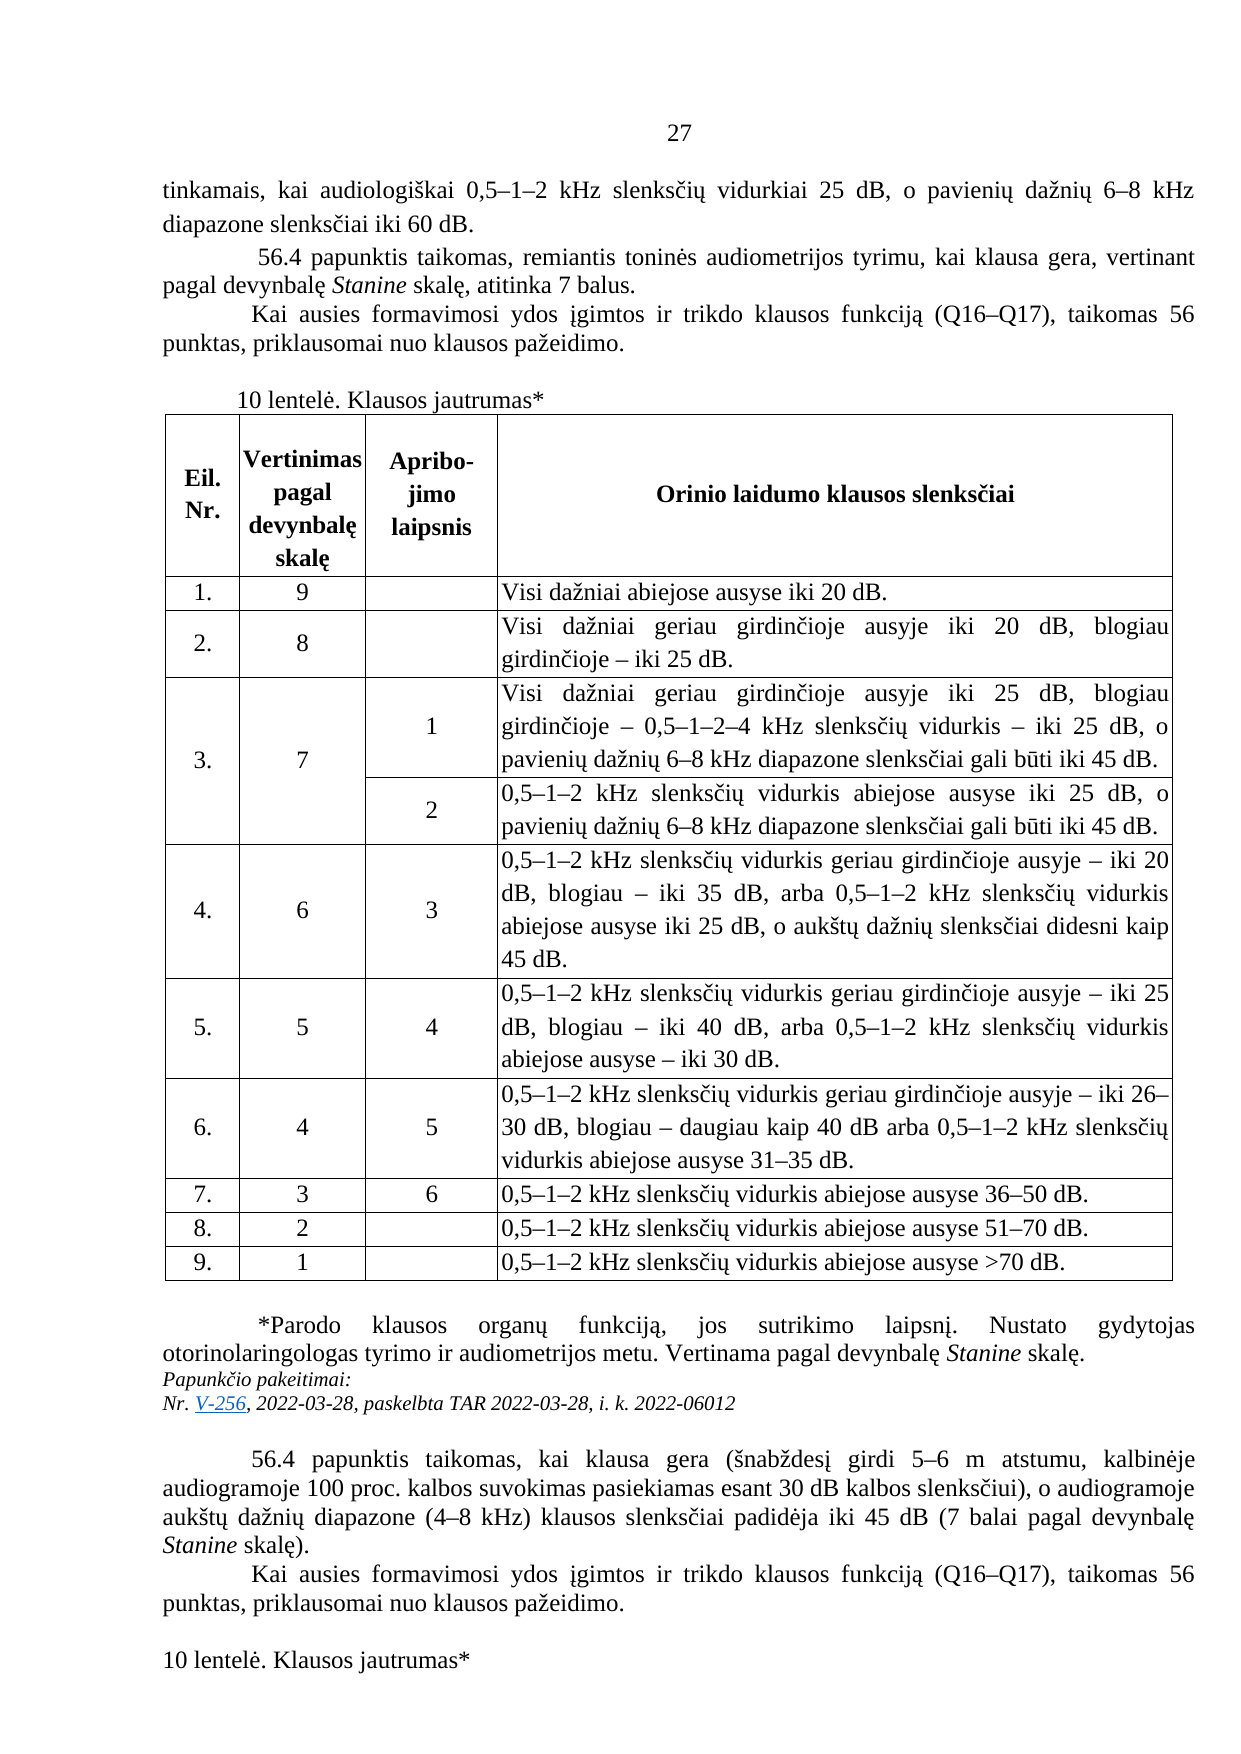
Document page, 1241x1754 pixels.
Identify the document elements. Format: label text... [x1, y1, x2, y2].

table_cell 5 [366, 1079, 497, 1178]
table_cell Visi dažniai geriau girdinčioje ausyje iki 20 dB, blogiau girdinčioje – iki 25 dB. [498, 611, 1172, 677]
table_cell 2 [240, 1213, 365, 1246]
table_header Apribo-jimo laipsnis [366, 415, 497, 576]
table_cell [366, 1247, 497, 1280]
table_cell Visi dažniai geriau girdinčioje ausyje iki 25 dB, blogiau girdinčioje – 0,5–1–2–4 kHz slenksčių vidurkis – iki 25 dB, o pavienių dažnių 6–8 kHz diapazone slenksčiai gali būti iki 45 dB. [498, 678, 1172, 777]
table_cell 1 [366, 678, 497, 777]
table_cell [366, 1213, 497, 1246]
table_cell 4 [366, 979, 497, 1078]
table_cell 8 [240, 611, 365, 677]
table_cell 4 [240, 1079, 365, 1178]
table_cell 3 [240, 1179, 365, 1212]
table_cell 2 [366, 778, 497, 844]
table_cell 0,5–1–2 kHz slenksčių vidurkis geriau girdinčioje ausyje – iki 25 dB, blogiau – iki 40 dB, arba 0,5–1–2 kHz slenksčių vidurkis abiejose ausyse – iki 30 dB. [498, 979, 1172, 1078]
table_cell 0,5–1–2 kHz slenksčių vidurkis abiejose ausyse iki 25 dB, o pavienių dažnių 6–8 kHz diapazone slenksčiai gali būti iki 45 dB. [498, 778, 1172, 844]
table_cell 7 [240, 678, 365, 844]
text 10 lentelė. Klausos jautrumas* [162, 1645, 1196, 1674]
table_cell [366, 577, 497, 610]
text 56.4 papunktis taikomas, kai klausa gera (šnabždesį girdi 5–6 m atstumu, kalbinėje audiogramoje 100 proc. kalbos suvokimas pasiekiamas esant 30 dB kalbos slenksčiui), o audiogramoje aukštų dažnių diapazone (4–8 kHz) klausos slenksčiai padidėja iki 45 dB (7 balai pagal devynbalę Stanine skalę). [162, 1444, 1196, 1559]
table_header Orinio laidumo klausos slenksčiai [498, 415, 1172, 576]
table_cell 0,5–1–2 kHz slenksčių vidurkis abiejose ausyse 51–70 dB. [498, 1213, 1172, 1246]
table_cell 1 [240, 1247, 365, 1280]
table_cell 7. [166, 1179, 239, 1212]
text Papunkčio pakeitimai: [162, 1367, 1196, 1391]
table_cell 5. [166, 979, 239, 1078]
text Nr. V-256, 2022-03-28, paskelbta TAR 2022-03-28, i. k. 2022-06012 [162, 1391, 1196, 1415]
table_cell 6 [366, 1179, 497, 1212]
table_cell 0,5–1–2 kHz slenksčių vidurkis geriau girdinčioje ausyje – iki 20 dB, blogiau – iki 35 dB, arba 0,5–1–2 kHz slenksčių vidurkis abiejose ausyse iki 25 dB, o aukštų dažnių slenksčiai didesni kaip 45 dB. [498, 845, 1172, 977]
text Kai ausies formavimosi ydos įgimtos ir trikdo klausos funkciją (Q16–Q17), taikomas 56 punktas, priklausomai nuo klausos pažeidimo. [162, 299, 1196, 357]
table_cell 0,5–1–2 kHz slenksčių vidurkis abiejose ausyse >70 dB. [498, 1247, 1172, 1280]
table_cell 9. [166, 1247, 239, 1280]
table_cell 6. [166, 1079, 239, 1178]
text Kai ausies formavimosi ydos įgimtos ir trikdo klausos funkciją (Q16–Q17), taikomas 56 punktas, priklausomai nuo klausos pažeidimo. [162, 1559, 1196, 1617]
table_cell 3 [366, 845, 497, 977]
table_cell 9 [240, 577, 365, 610]
table_cell 6 [240, 845, 365, 977]
text 10 lentelė. Klausos jautrumas* [162, 385, 1196, 414]
text 56.4 papunktis taikomas, remiantis toninės audiometrijos tyrimu, kai klausa gera, vertinant pagal devynbalę Stanine skalę, atitinka 7 balus. [162, 242, 1196, 299]
table_cell 0,5–1–2 kHz slenksčių vidurkis abiejose ausyse 36–50 dB. [498, 1179, 1172, 1212]
text *Parodo klausos organų funkciją, jos sutrikimo laipsnį. Nustato gydytojas otorinolaringologas tyrimo ir audiometrijos metu. Vertinama pagal devynbalę Stanine skalę. [162, 1310, 1196, 1367]
table_cell [366, 611, 497, 677]
table_header Eil. Nr. [166, 415, 239, 576]
table_cell 3. [166, 678, 239, 844]
table_header Vertinimas pagal devynbalę skalę [240, 415, 365, 576]
table_cell 1. [166, 577, 239, 610]
table_cell 2. [166, 611, 239, 677]
table_cell 8. [166, 1213, 239, 1246]
text tinkamais, kai audiologiškai 0,5–1–2 kHz slenksčių vidurkiai 25 dB, o pavienių dažnių 6–8 kHz diapazone slenksčiai iki 60 dB. [162, 176, 1196, 237]
table_cell 4. [166, 845, 239, 977]
table_cell 0,5–1–2 kHz slenksčių vidurkis geriau girdinčioje ausyje – iki 26–30 dB, blogiau – daugiau kaip 40 dB arba 0,5–1–2 kHz slenksčių vidurkis abiejose ausyse 31–35 dB. [498, 1079, 1172, 1178]
table_cell 5 [240, 979, 365, 1078]
table_cell Visi dažniai abiejose ausyse iki 20 dB. [498, 577, 1172, 610]
